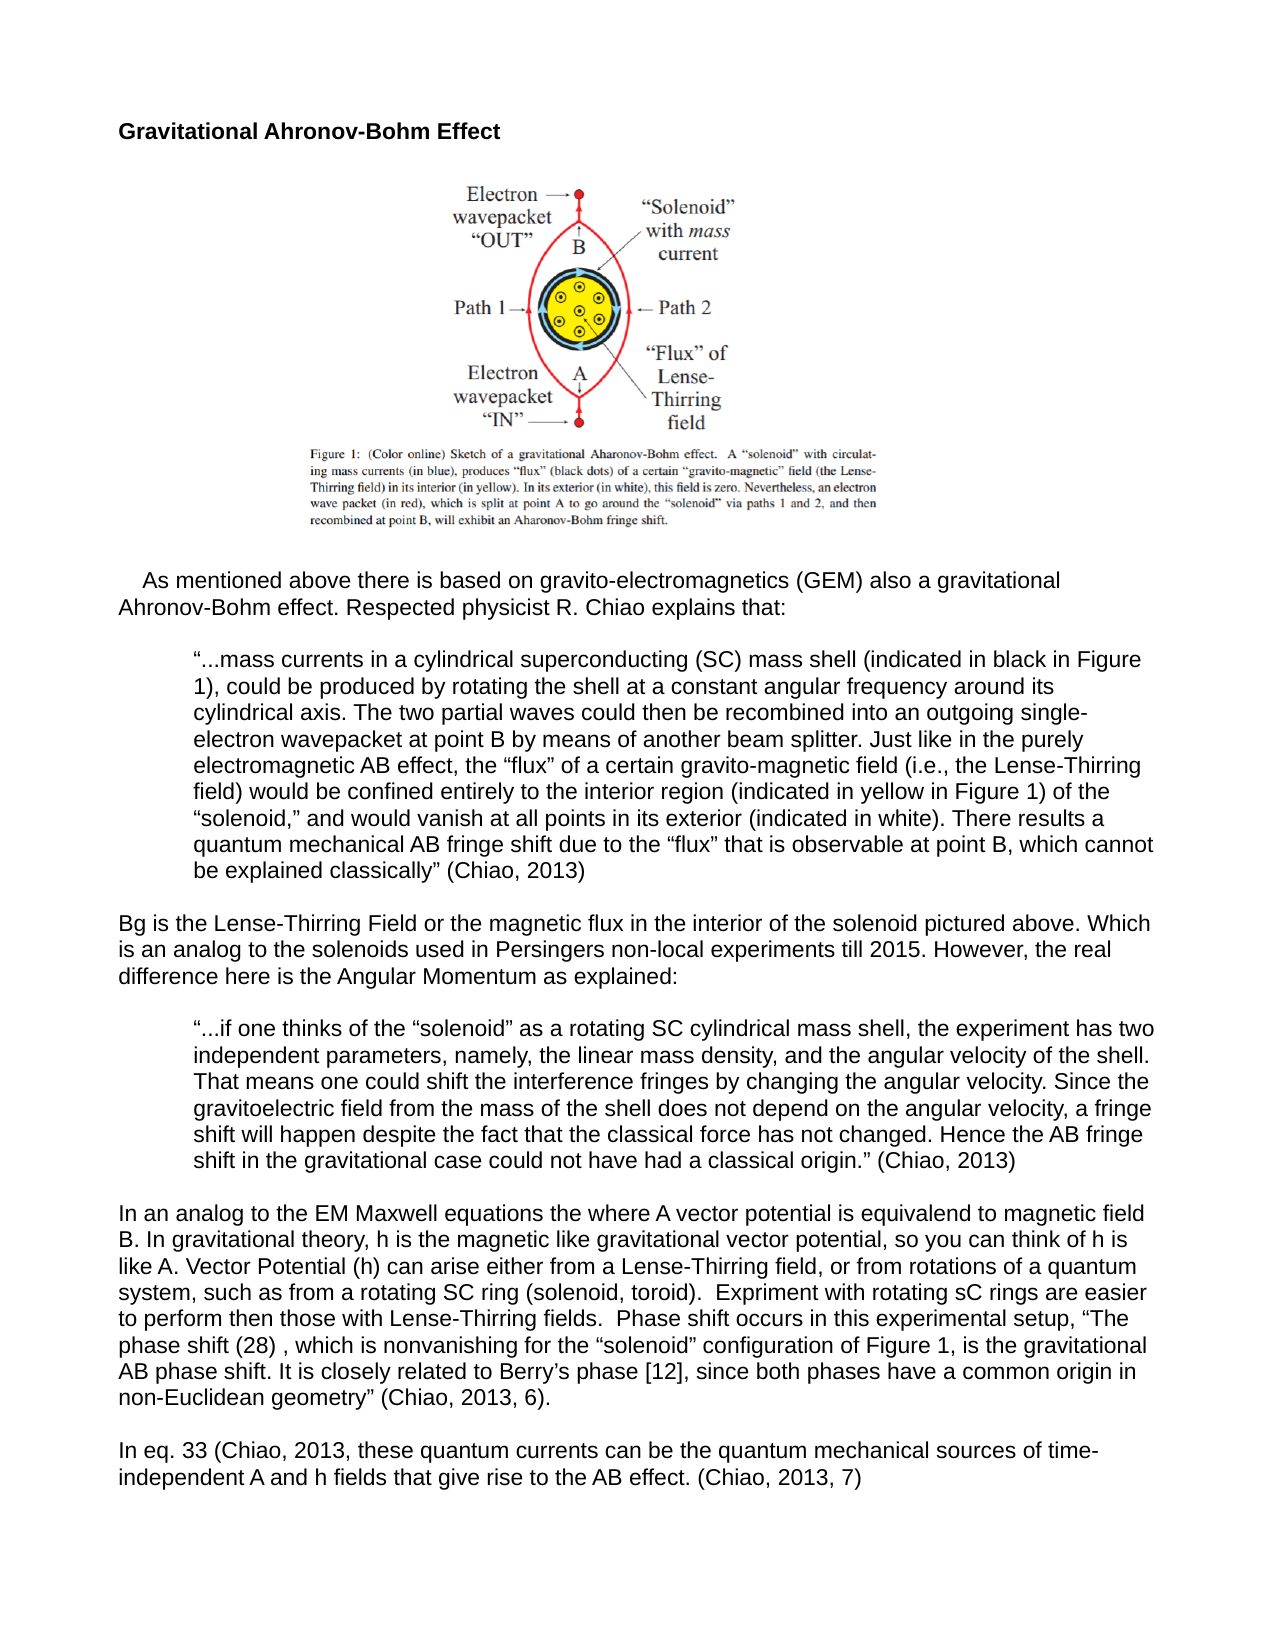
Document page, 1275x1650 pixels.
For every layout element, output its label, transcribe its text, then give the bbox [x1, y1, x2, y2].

text As mentioned above there is based on gravito-electromagnetics (GEM) also a gravitational Ahronov-Bohm effect. Respected physicist R. Chiao explains that: [118, 567, 1157, 620]
text Gravitational Ahronov-Bohm Effect [118, 118, 1157, 144]
text Bg is the Lense-Thirring Field or the magnetic flux in the interior of the solenoid pictured above. Which is an analog to the solenoids used in Persingers non-local experiments till 2015. However, the real difference here is the Angular Momentum as explained: [118, 910, 1157, 989]
text In an analog to the EM Maxwell equations the where A vector potential is equivalend to magnetic field B. In gravitational theory, h is the magnetic like gravitational vector potential, so you can think of h is like A. Vector Potential (h) can arise either from a Lense-Thirring field, or from rotations of a quantum system, such as from a rotating SC ring (solenoid, toroid). Expriment with rotating sC rings are easier to perform then those with Lense-Thirring fields. Phase shift occurs in this experimental setup, “The phase shift (28) , which is nonvanishing for the “solenoid” configuration of Figure 1, is the gravitational AB phase shift. It is closely related to Berry’s phase [12], since both phases have a common origin in non-Euclidean geometry” (Chiao, 2013, 6). [118, 1200, 1157, 1411]
text In eq. 33 (Chiao, 2013, these quantum currents can be the quantum mechanical sources of time-independent A and h fields that give rise to the AB effect. (Chiao, 2013, 7) [118, 1437, 1157, 1490]
picture [292, 168, 886, 541]
text “...mass currents in a cylindrical superconducting (SC) mass shell (indicated in black in Figure 1), could be produced by rotating the shell at a constant angular frequency around its cylindrical axis. The two partial waves could then be recombined into an outgoing single-electron wavepacket at point B by means of another beam splitter. Just like in the purely electromagnetic AB effect, the “flux” of a certain gravito-magnetic field (i.e., the Lense-Thirring field) would be confined entirely to the interior region (indicated in yellow in Figure 1) of the “solenoid,” and would vanish at all points in its exterior (indicated in white). There results a quantum mechanical AB fringe shift due to the “flux” that is observable at point B, which cannot be explained classically” (Chiao, 2013) [193, 646, 1157, 884]
text “...if one thinks of the “solenoid” as a rotating SC cylindrical mass shell, the experiment has two independent parameters, namely, the linear mass density, and the angular velocity of the shell. That means one could shift the interference fringes by changing the angular velocity. Since the gravitoelectric field from the mass of the shell does not depend on the angular velocity, a fringe shift will happen despite the fact that the classical force has not changed. Hence the AB fringe shift in the gravitational case could not have had a classical origin.” (Chiao, 2013) [193, 1015, 1157, 1173]
